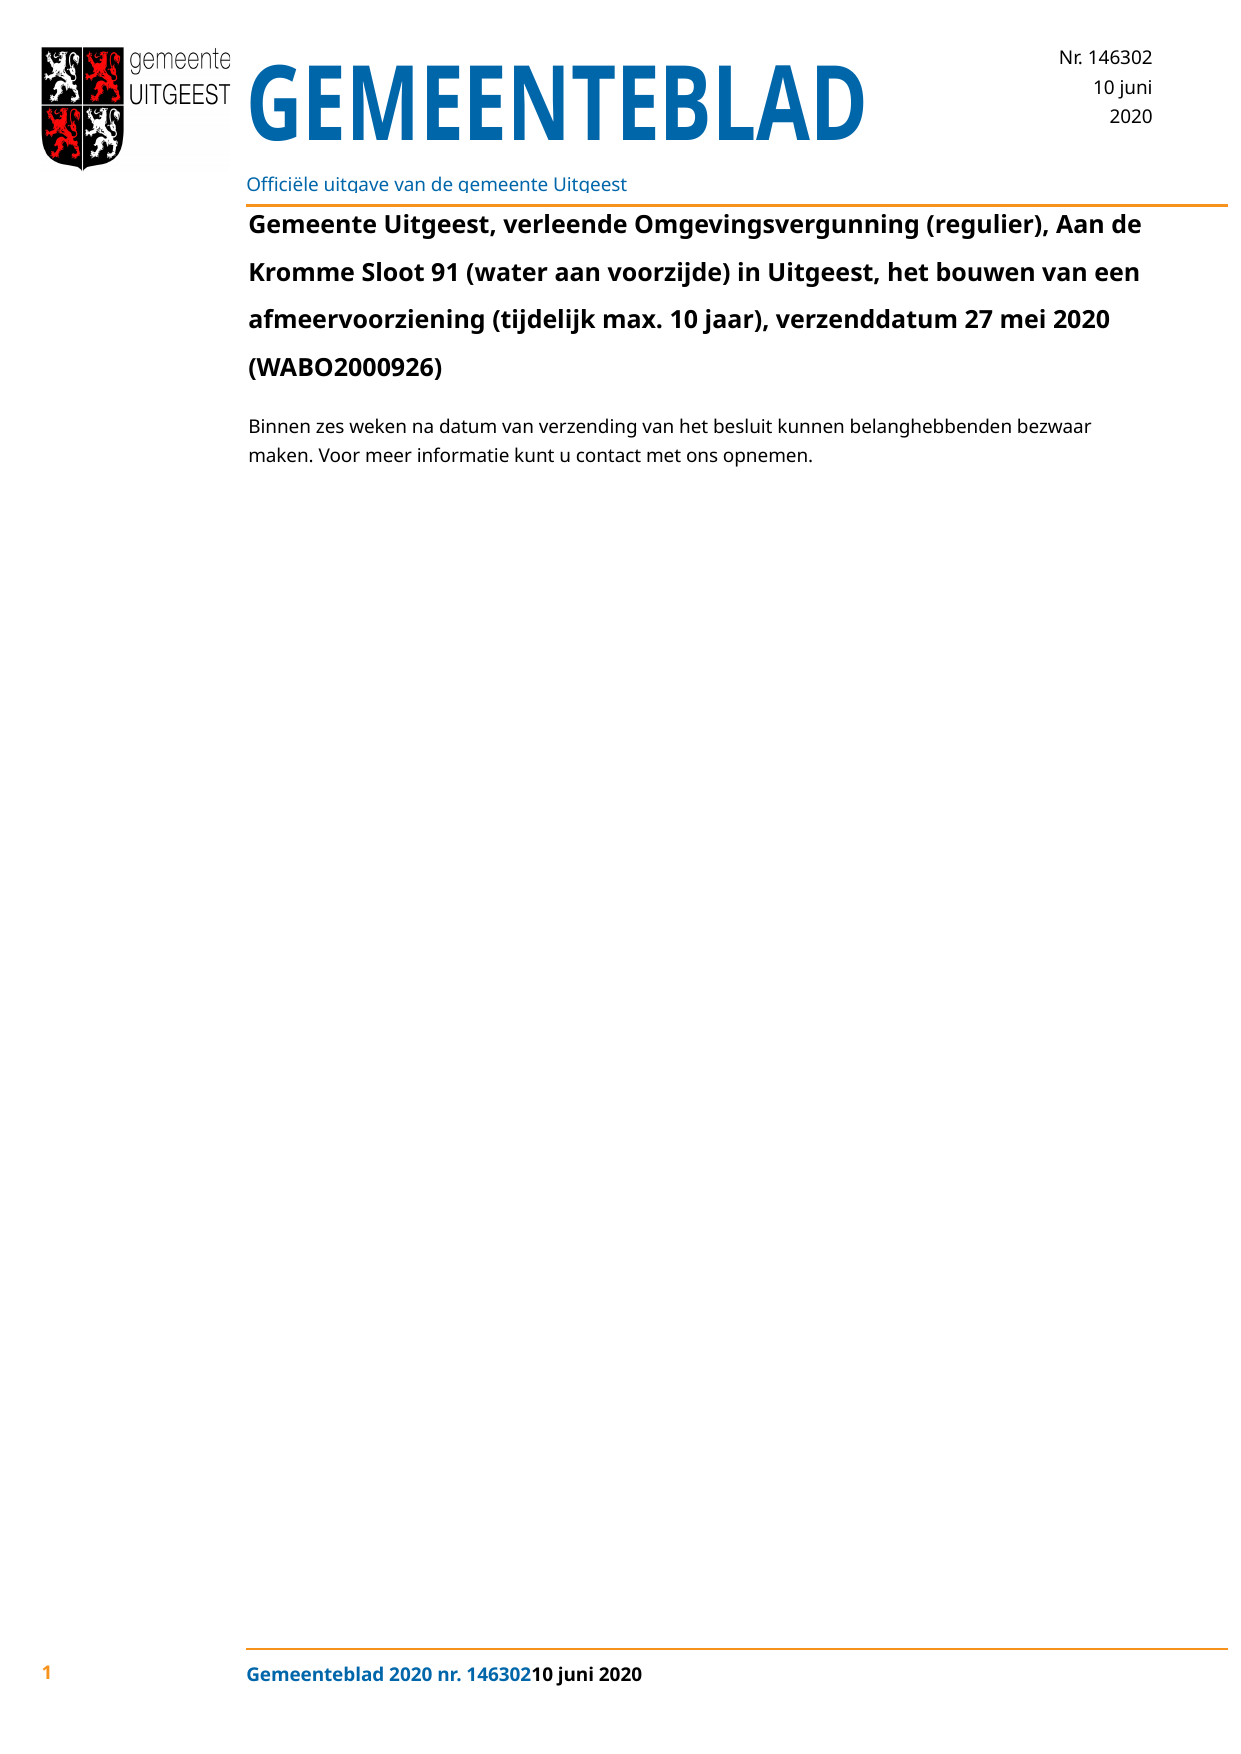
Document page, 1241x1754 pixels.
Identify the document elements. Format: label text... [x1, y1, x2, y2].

text Gemeente Uitgeest, verleende Omgevingsvergunning (regulier), Aan de Kromme Sloot 91 (water aan voorzijde) in Uitgeest, het bouwen van een afmeervoorziening (tijdelijk max. 10 jaar), verzenddatum 27 mei 2020 (WABO2000926) [248, 207, 1152, 384]
text Binnen zes weken na datum van verzending van het besluit kunnen belanghebbenden bezwaar maken. Voor meer informatie kunt u contact met ons opnemen. [248, 413, 1152, 468]
picture [41, 47, 231, 172]
